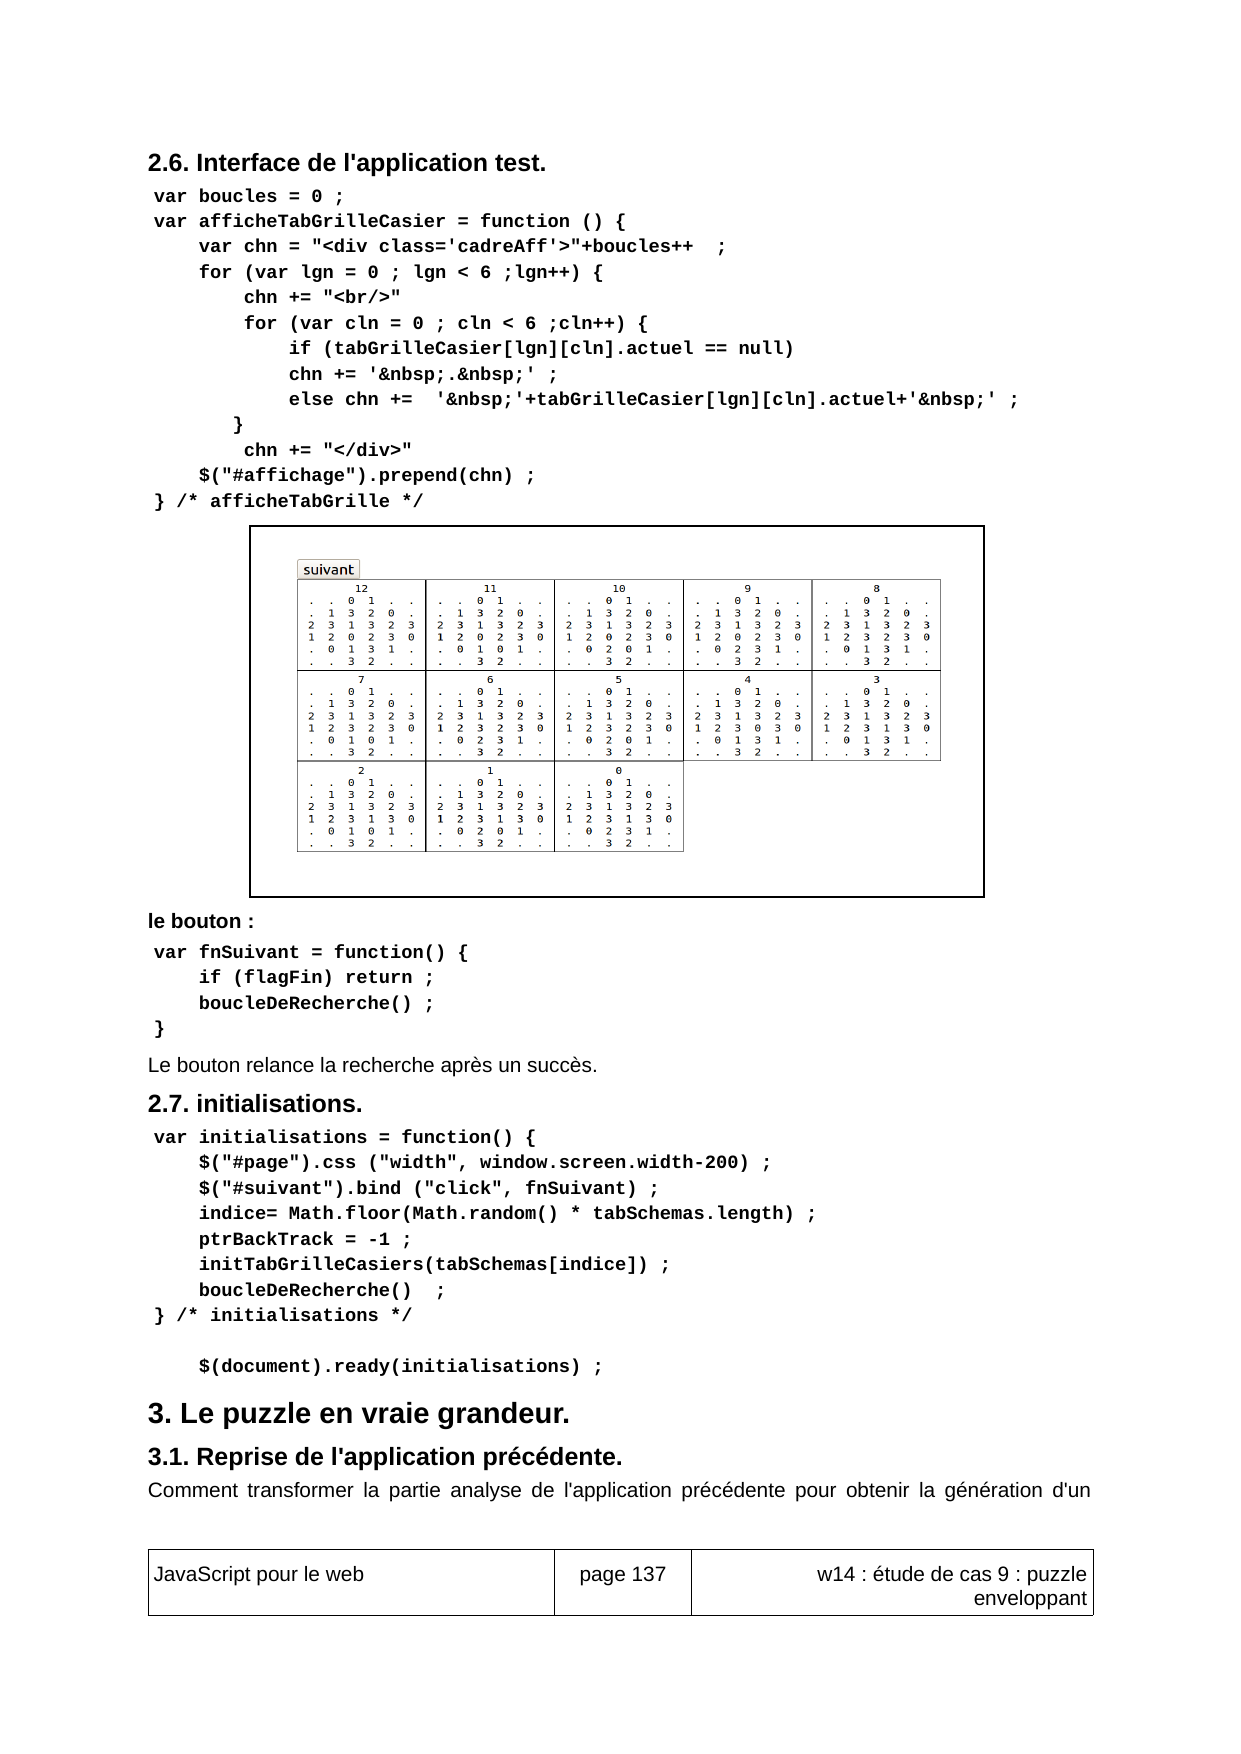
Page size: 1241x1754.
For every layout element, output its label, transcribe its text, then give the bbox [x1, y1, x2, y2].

text var afficheTabGrilleCasier = function () { [148, 206, 1093, 231]
subtitle 3.1. Reprise de l'application précédente. [148, 1442, 1093, 1471]
text indice= Math.floor(Math.random() * tabSchemas.length) ; [148, 1198, 1093, 1224]
text chn += "<br/>" [148, 282, 1093, 308]
text } /* initialisations */ [148, 1300, 1093, 1327]
text var fnSuivant = function() { [148, 937, 1093, 962]
text $("#suivant").bind ("click", fnSuivant) ; [148, 1173, 1093, 1198]
text } [148, 409, 1093, 435]
text if (flagFin) return ; [148, 962, 1093, 988]
text if (tabGrilleCasier[lgn][cln].actuel == null) [148, 333, 1093, 358]
text var chn = "<div class='cadreAff'>"+boucles++ ; [148, 231, 1093, 257]
text $("#affichage").prepend(chn) ; [148, 460, 1093, 486]
text var boucles = 0 ; [148, 181, 1093, 206]
text boucleDeRecherche() ; [148, 1274, 1093, 1300]
text var initialisations = function() { [148, 1122, 1093, 1147]
picture [281, 556, 954, 867]
text initTabGrilleCasiers(tabSchemas[indice]) ; [148, 1249, 1093, 1274]
subtitle 3. Le puzzle en vraie grandeur. [148, 1396, 1093, 1430]
subtitle 2.7. initialisations. [148, 1089, 1093, 1118]
text le bouton : [148, 909, 1093, 933]
text chn += "</div>" [148, 435, 1093, 460]
text } /* afficheTabGrille */ [148, 486, 1093, 519]
text boucleDeRecherche() ; [148, 988, 1093, 1013]
text else chn += '&nbsp;'+tabGrilleCasier[lgn][cln].actuel+'&nbsp;' ; [148, 384, 1093, 409]
text } [148, 1013, 1093, 1046]
text chn += '&nbsp;.&nbsp;' ; [148, 358, 1093, 384]
subtitle 2.6. Interface de l'application test. [148, 148, 1093, 176]
text $(document).ready(initialisations) ; [148, 1351, 1093, 1384]
text Comment transformer la partie analyse de l'application précédente pour obtenir la génération d'un [148, 1477, 1093, 1501]
text for (var lgn = 0 ; lgn < 6 ;lgn++) { [148, 257, 1093, 282]
text $("#page").css ("width", window.screen.width-200) ; [148, 1147, 1093, 1173]
text for (var cln = 0 ; cln < 6 ;cln++) { [148, 308, 1093, 333]
text Le bouton relance la recherche après un succès. [148, 1053, 1093, 1077]
text ptrBackTrack = -1 ; [148, 1224, 1093, 1249]
